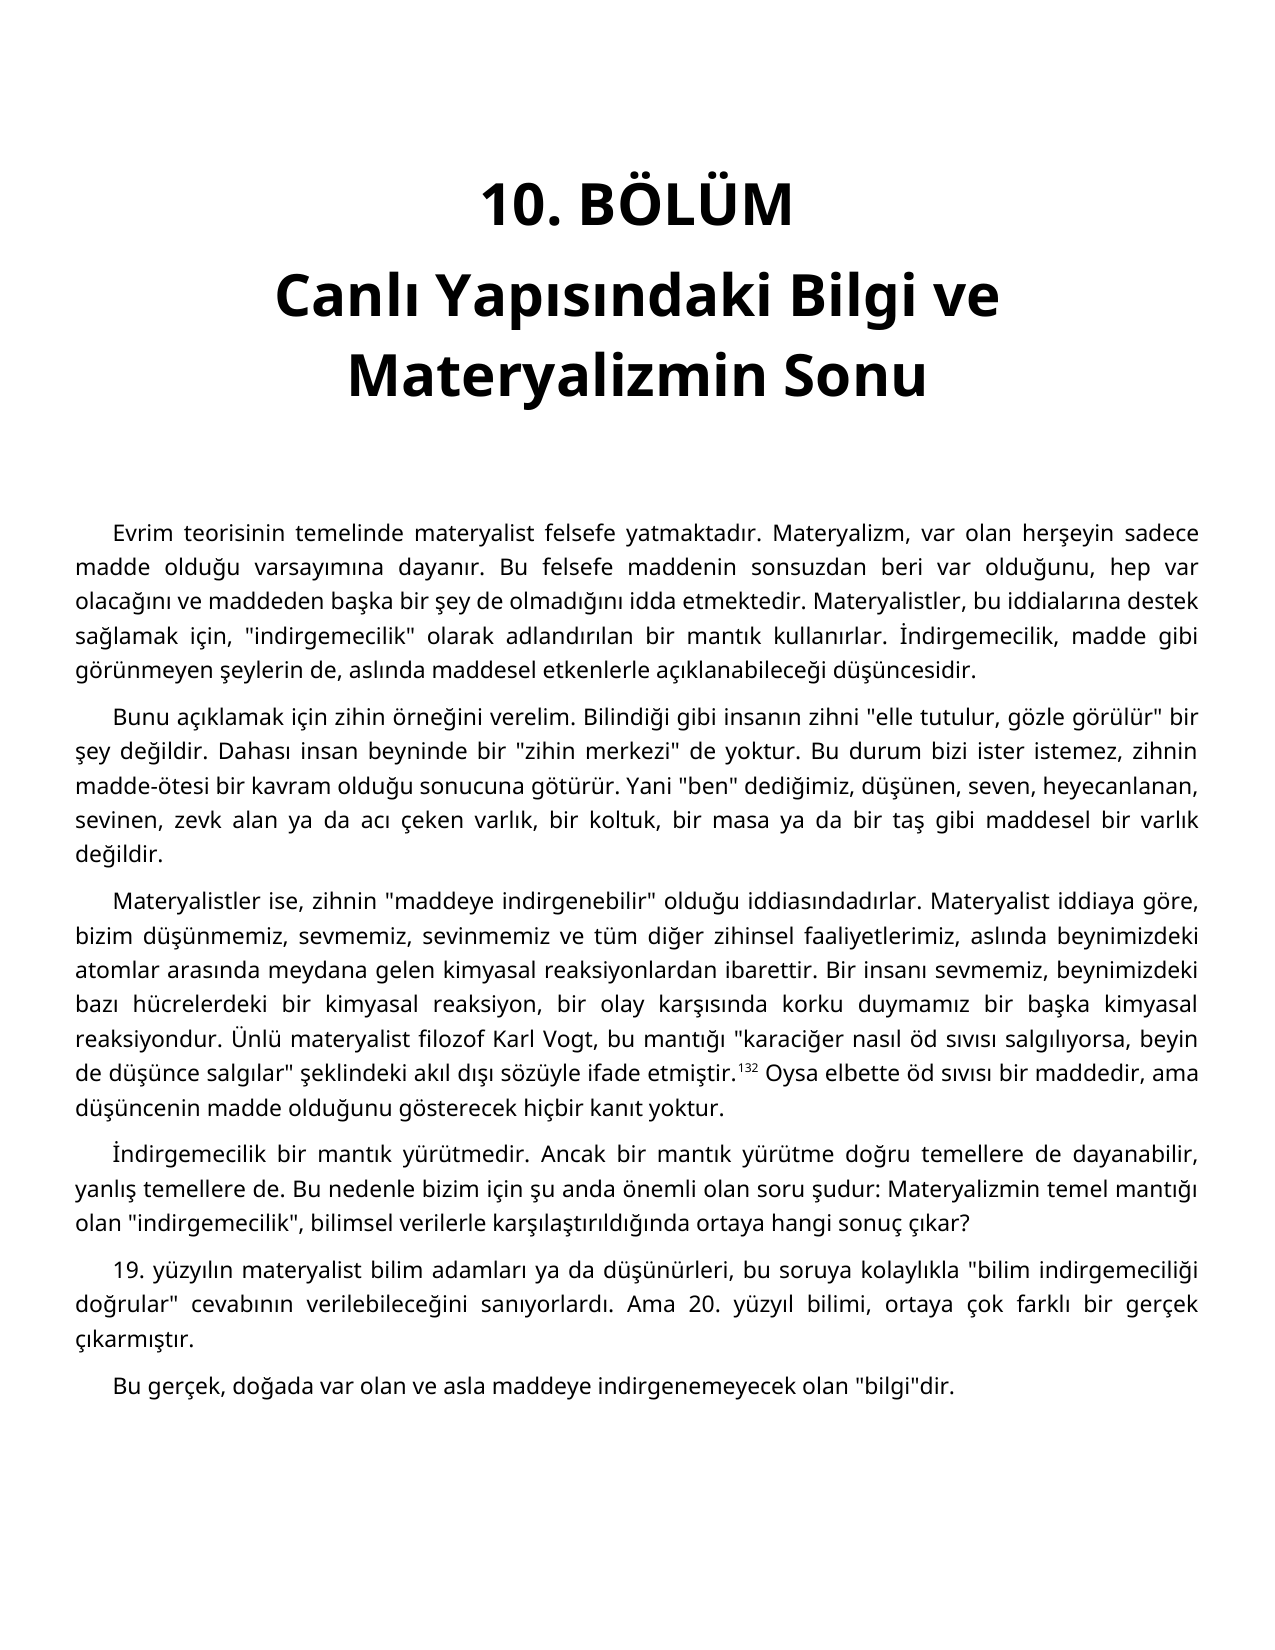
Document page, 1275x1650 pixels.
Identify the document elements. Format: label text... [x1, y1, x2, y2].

text Materyalistler ise, zihnin "maddeye indirgenebilir" olduğu iddiasındadırlar. Materyalist iddiaya göre, bizim düşünmemiz, sevmemiz, sevinmemiz ve tüm diğer zihinsel faaliyetlerimiz, aslında beynimizdeki atomlar arasında meydana gelen kimyasal reaksiyonlardan ibarettir. Bir insanı sevmemiz, beynimizdeki bazı hücrelerdeki bir kimyasal reaksiyon, bir olay karşısında korku duymamız bir başka kimyasal reaksiyondur. Ünlü materyalist filozof Karl Vogt, bu mantığı "karaciğer nasıl öd sıvısı salgılıyorsa, beyin de düşünce salgılar" şeklindeki akıl dışı sözüyle ifade etmiştir.132 Oysa elbette öd sıvısı bir maddedir, ama düşüncenin madde olduğunu gösterecek hiçbir kanıt yoktur. [75, 885, 1200, 1123]
subtitle Canlı Yapısındaki Bilgi ve Materyalizmin Sonu [75, 254, 1200, 413]
text Evrim teorisinin temelinde materyalist felsefe yatmaktadır. Materyalizm, var olan herşeyin sadece madde olduğu varsayımına dayanır. Bu felsefe maddenin sonsuzdan beri var olduğunu, hep var olacağını ve maddeden başka bir şey de olmadığını idda etmektedir. Materyalistler, bu iddialarına destek sağlamak için, "indirgemecilik" olarak adlandırılan bir mantık kullanırlar. İndirgemecilik, madde gibi görünmeyen şeylerin de, aslında maddesel etkenlerle açıklanabileceği düşüncesidir. [75, 517, 1200, 685]
text 19. yüzyılın materyalist bilim adamları ya da düşünürleri, bu soruya kolaylıkla "bilim indirgemeciliği doğrular" cevabının verilebileceğini sanıyorlardı. Ama 20. yüzyıl bilimi, ortaya çok farklı bir gerçek çıkarmıştır. [75, 1254, 1200, 1354]
text Bu gerçek, doğada var olan ve asla maddeye indirgenemeyecek olan "bilgi"dir. [75, 1370, 1200, 1401]
text Bunu açıklamak için zihin örneğini verelim. Bilindiği gibi insanın zihni "elle tutulur, gözle görülür" bir şey değildir. Dahası insan beyninde bir "zihin merkezi" de yoktur. Bu durum bizi ister istemez, zihnin madde-ötesi bir kavram olduğu sonucuna götürür. Yani "ben" dediğimiz, düşünen, seven, heyecanlanan, sevinen, zevk alan ya da acı çeken varlık, bir koltuk, bir masa ya da bir taş gibi maddesel bir varlık değildir. [75, 701, 1200, 870]
text İndirgemecilik bir mantık yürütmedir. Ancak bir mantık yürütme doğru temellere de dayanabilir, yanlış temellere de. Bu nedenle bizim için şu anda önemli olan soru şudur: Materyalizmin temel mantığı olan "indirgemecilik", bilimsel verilerle karşılaştırıldığında ortaya hangi sonuç çıkar? [75, 1138, 1200, 1238]
subtitle 10. BÖLÜM [75, 162, 1200, 242]
